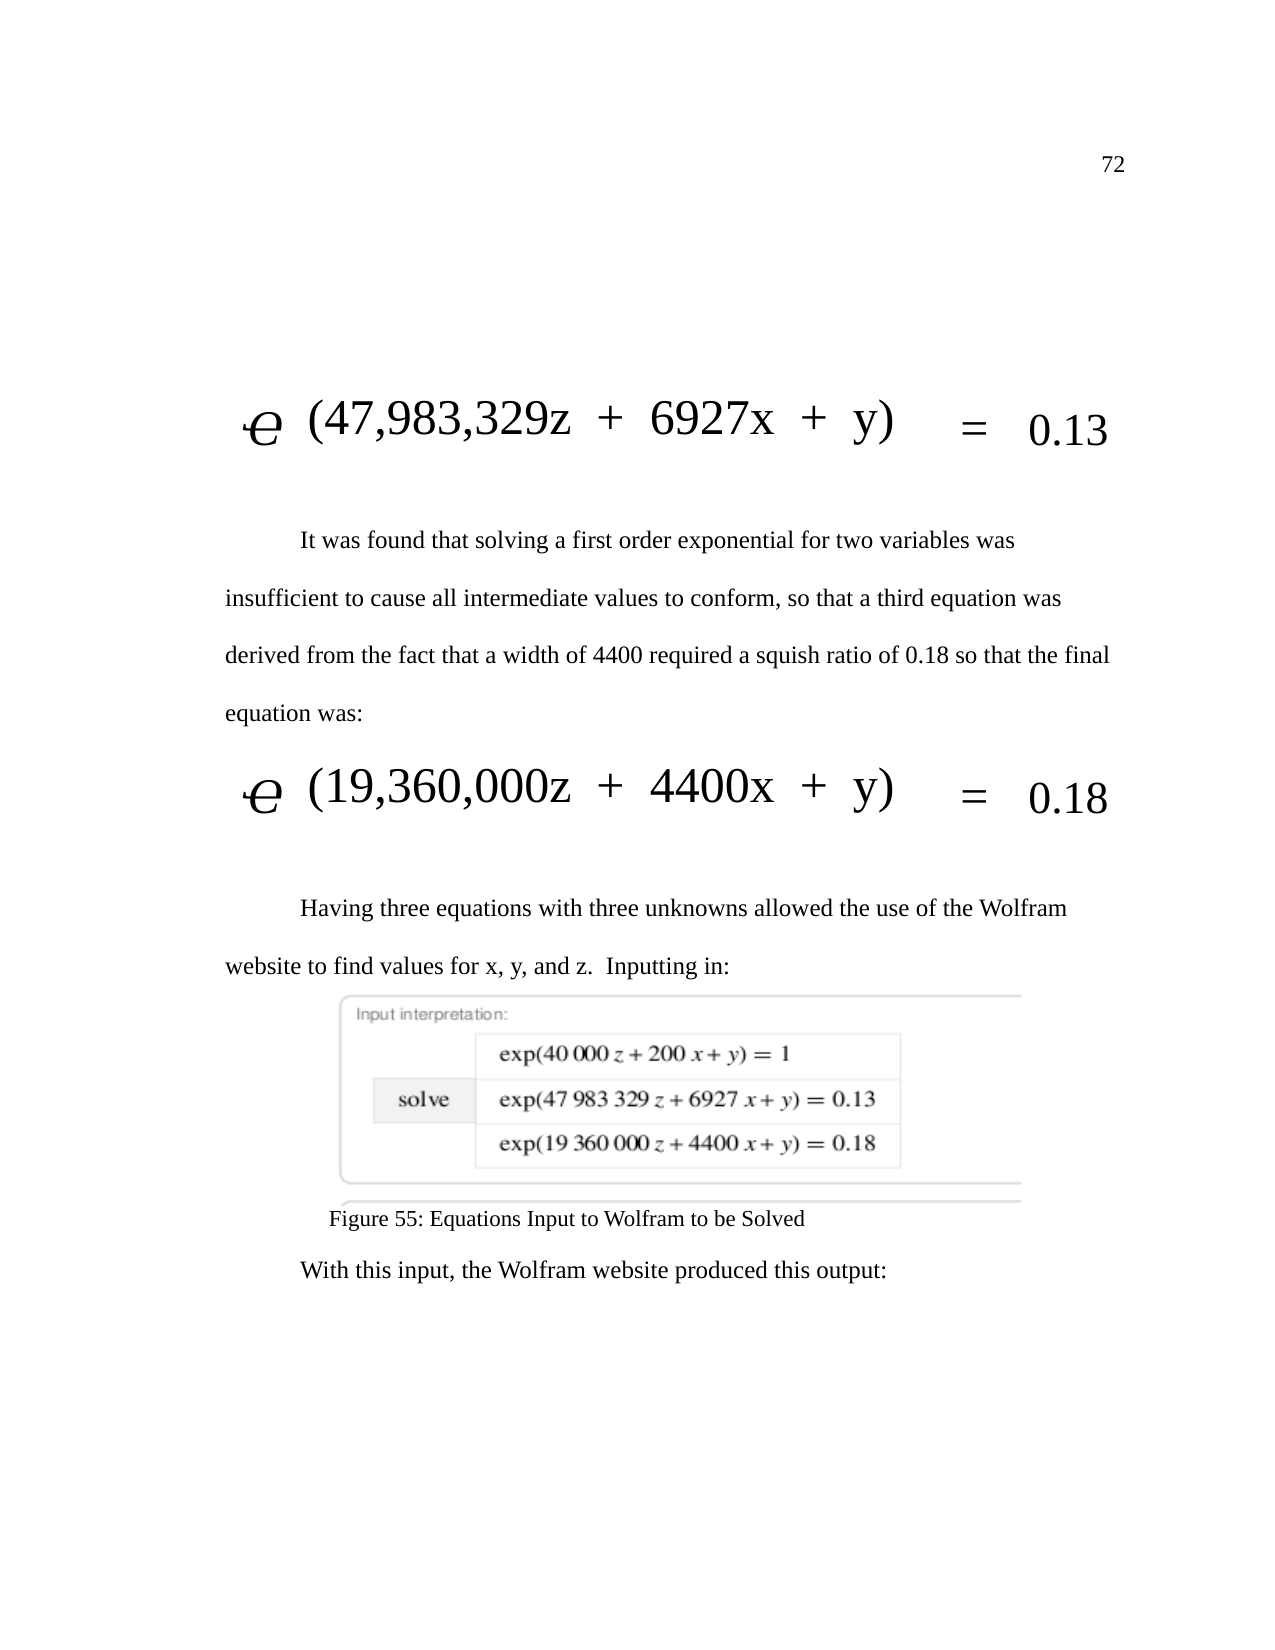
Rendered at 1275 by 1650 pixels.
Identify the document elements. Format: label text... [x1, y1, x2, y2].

text Having three equations with three unknowns allowed the use of the Wolfram website to find values for x, y, and z. Inputting in: [225, 893, 1125, 979]
text Ҽ (47,983,329z + 6927x + y) = 0.13 [225, 387, 1125, 456]
text Figure 55: Equations Input to Wolfram to be Solved [329, 1206, 1021, 1231]
picture [328, 990, 1022, 1206]
text It was found that solving a first order exponential for two variables was insufficient to cause all intermediate values to conform, so that a third equation was derived from the fact that a width of 4400 required a squish ratio of 0.18 so that the final equation was: [225, 525, 1125, 727]
text With this input, the Wolfram website produced this output: [225, 1256, 1125, 1284]
text Ҽ (19,360,000z + 4400x + y) = 0.18 [225, 755, 1125, 824]
